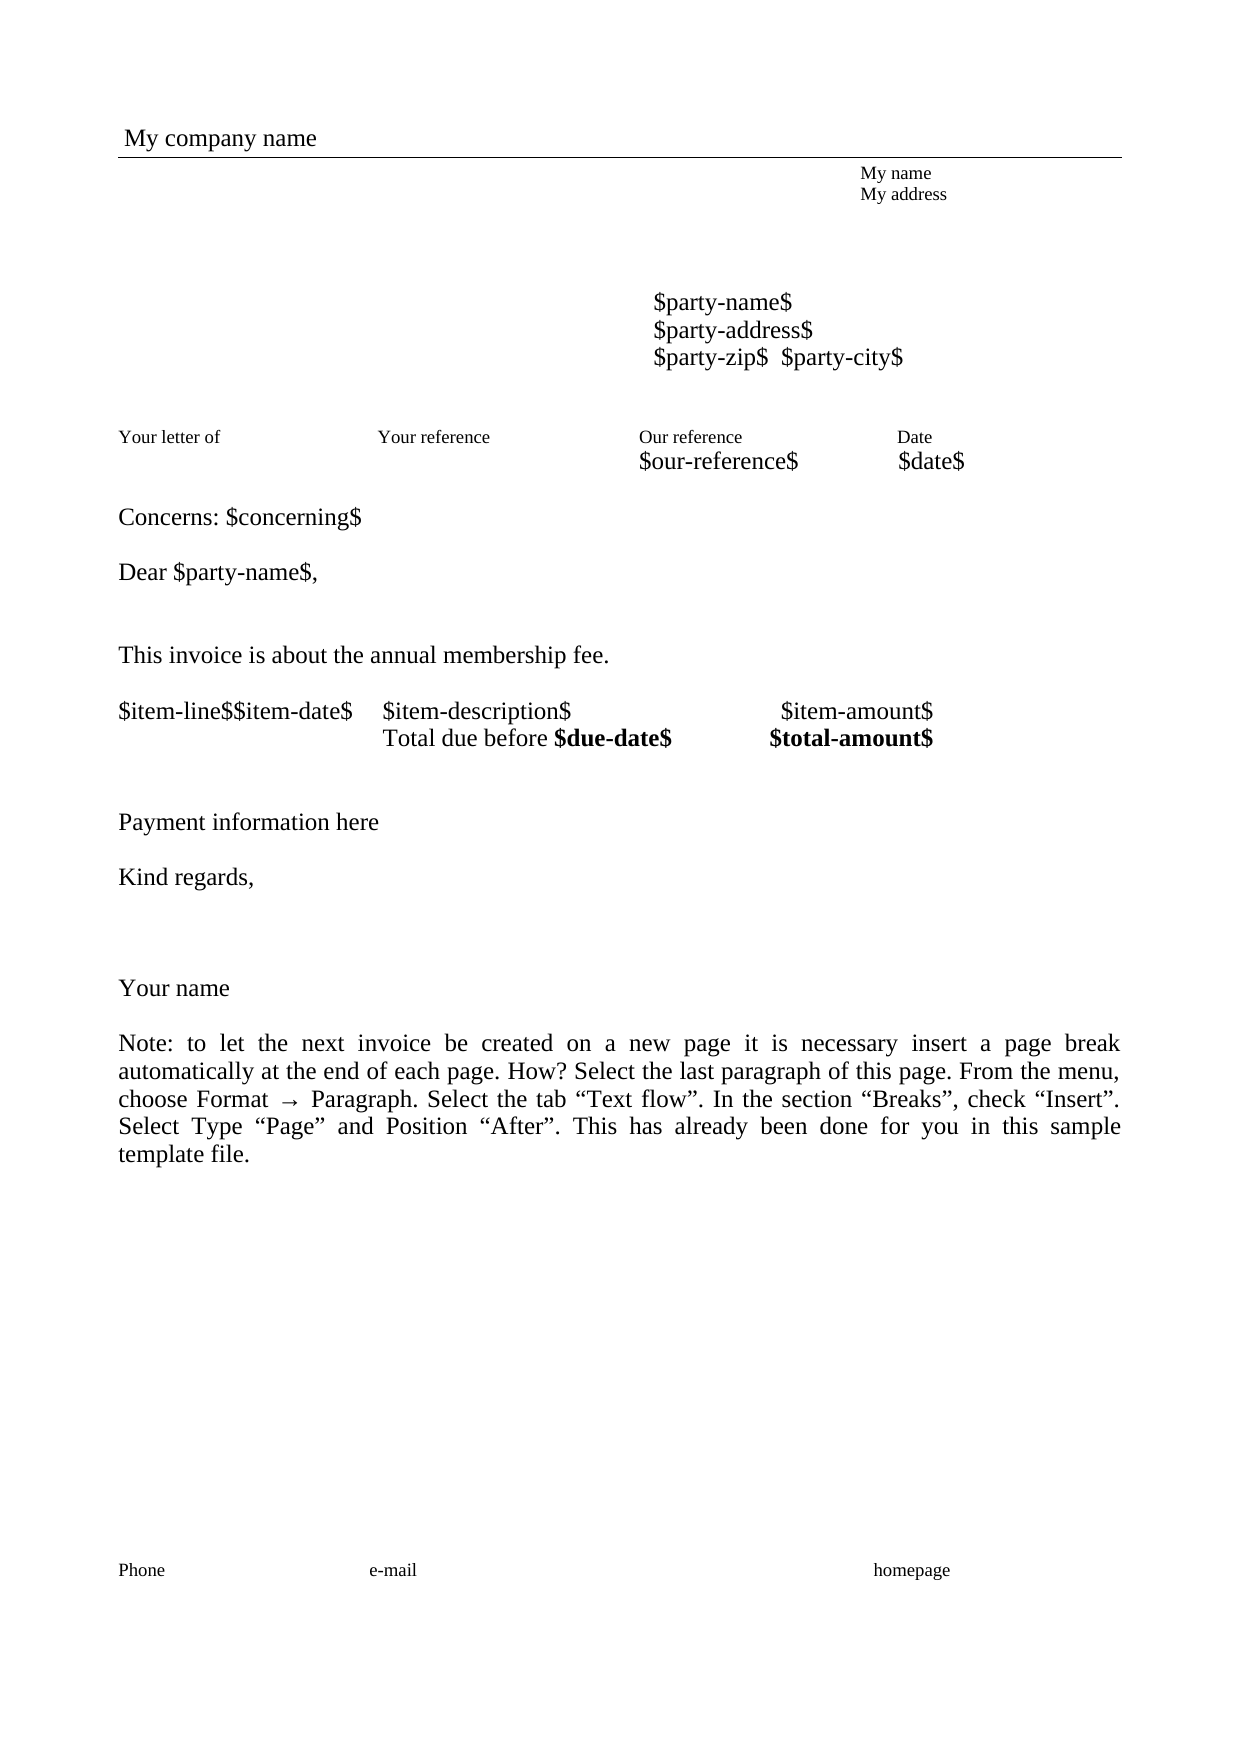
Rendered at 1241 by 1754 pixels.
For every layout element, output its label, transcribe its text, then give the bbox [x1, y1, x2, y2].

text Your letter of Your reference Our reference Date [118, 427, 1122, 447]
text Your name [118, 974, 1122, 1002]
text This invoice is about the annual membership fee. [118, 641, 1122, 669]
text Total due before $due-date$ $total-amount$ [118, 724, 1122, 752]
text Kind regards, [118, 863, 1122, 891]
text Note: to let the next invoice be created on a new page it is necessary insert a page break automatically at the end of each page. How? Select the last paragraph of this page. From the menu, choose Format → Paragraph. Select the tab “Text flow”. In the section “Breaks”, check “Insert”. Select Type “Page” and Position “After”. This has already been done for you in this sample template file. [118, 1029, 1122, 1168]
text $party-zip$ $party-city$ [118, 343, 1122, 371]
text $party-address$ [118, 316, 1122, 343]
text Payment information here [118, 808, 1122, 835]
text Dear $party-name$, [118, 558, 1122, 586]
text Concerns: $concerning$ [118, 503, 1122, 531]
text $party-name$ [118, 288, 1122, 316]
text $item-line$$item-date$ $item-description$ $item-amount$ [118, 697, 1122, 724]
text $our-reference$ $date$ [118, 447, 1122, 475]
